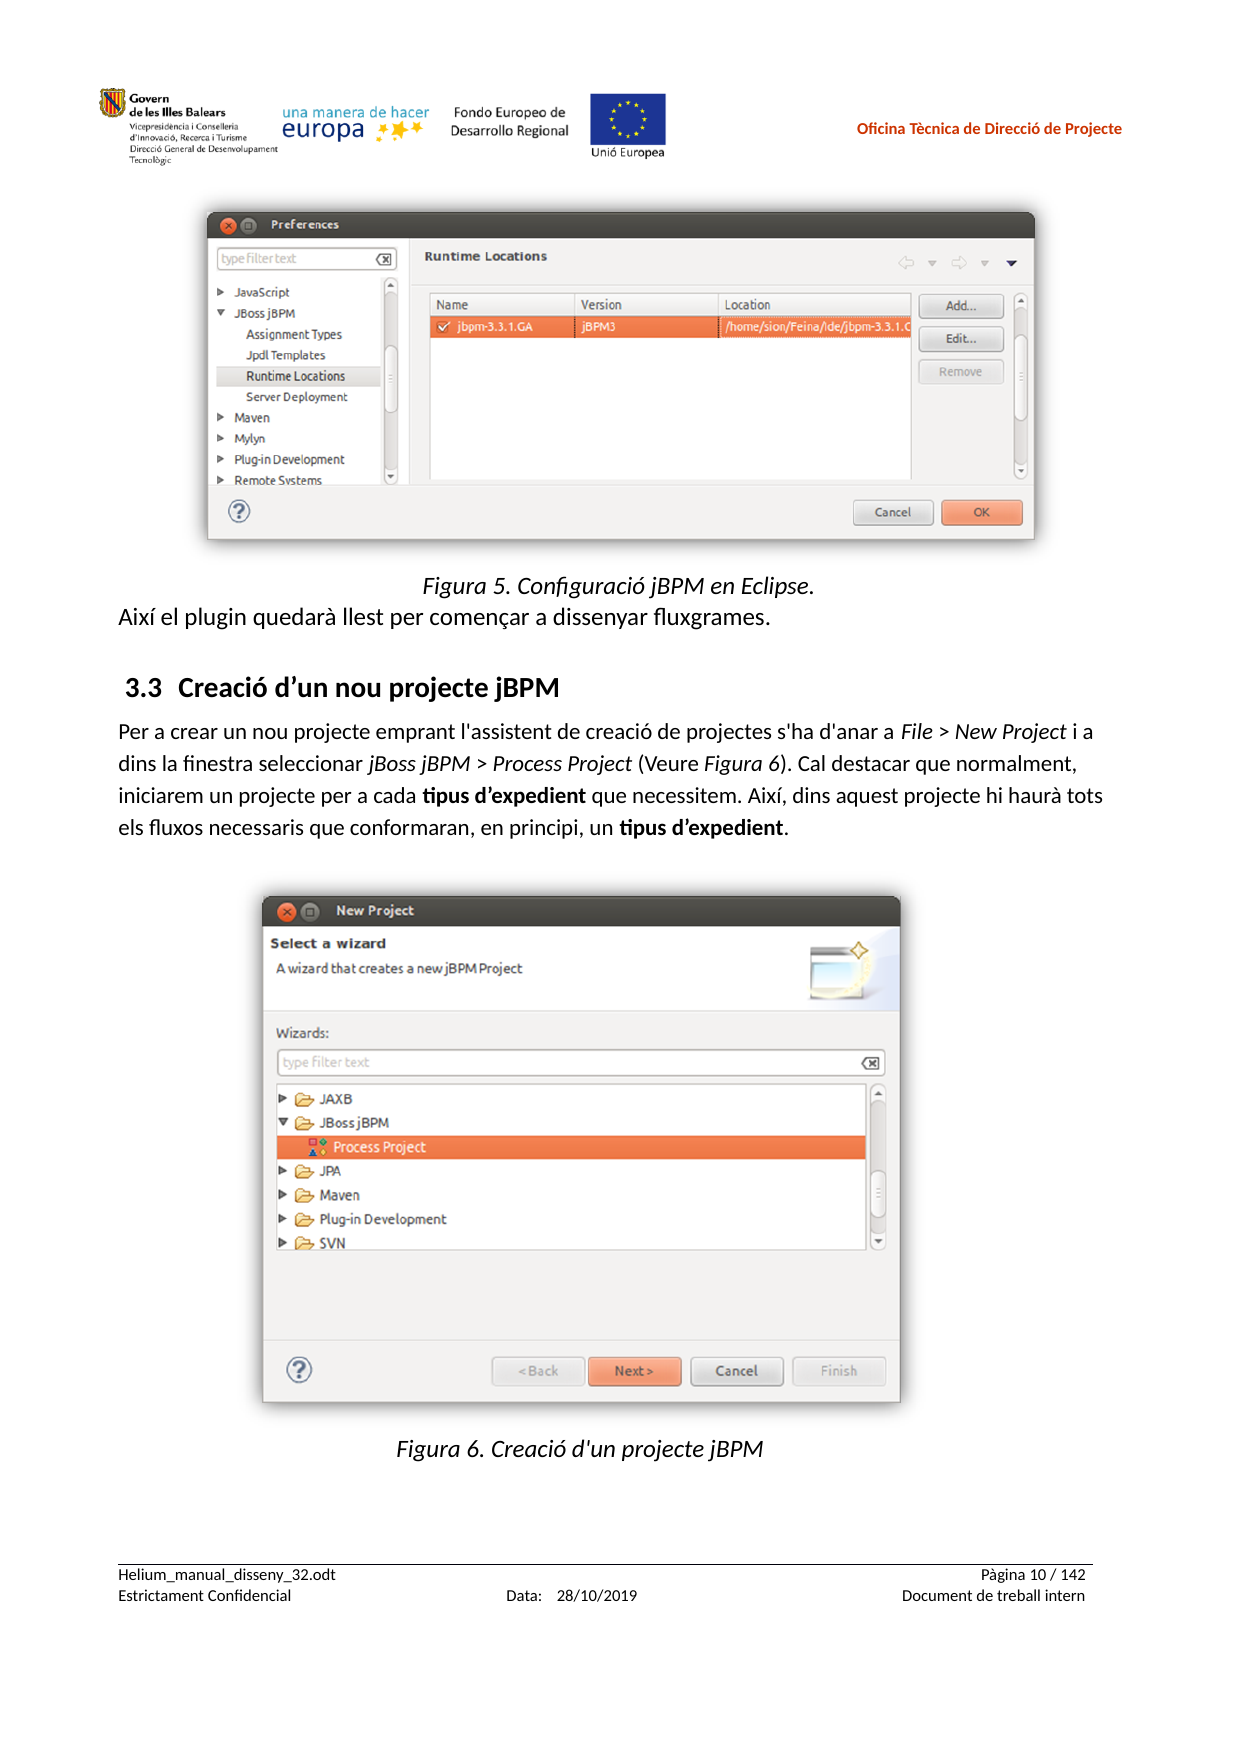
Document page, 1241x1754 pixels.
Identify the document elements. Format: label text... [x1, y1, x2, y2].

text Figura 5. Configuració jBPM en Eclipse. [175, 571, 1065, 601]
subtitle Creació d’un nou projecte jBPM [118, 669, 1122, 704]
text [231, 852, 931, 864]
text Per a crear un nou projecte emprant l'assistent de creació de projectes s'ha d'anar a File > New Project i a dins la finestra seleccionar jBoss jBPM > Process Project (Veure Figura 6). Cal destacar que normalment, iniciarem un projecte per a cada tipus d’expedient que necessitem. Així, dins aquest projecte hi haurà tots els fluxos necessaris que conformaran, en principi, un tipus d’expedient. [118, 717, 1122, 842]
picture [175, 180, 1065, 571]
picture [231, 864, 932, 1434]
text Així el plugin quedarà llest per començar a dissenyar fluxgrames. [118, 168, 1122, 631]
picture [99, 87, 668, 166]
text Figura 6. Creació d'un projecte jBPM [231, 1434, 931, 1464]
